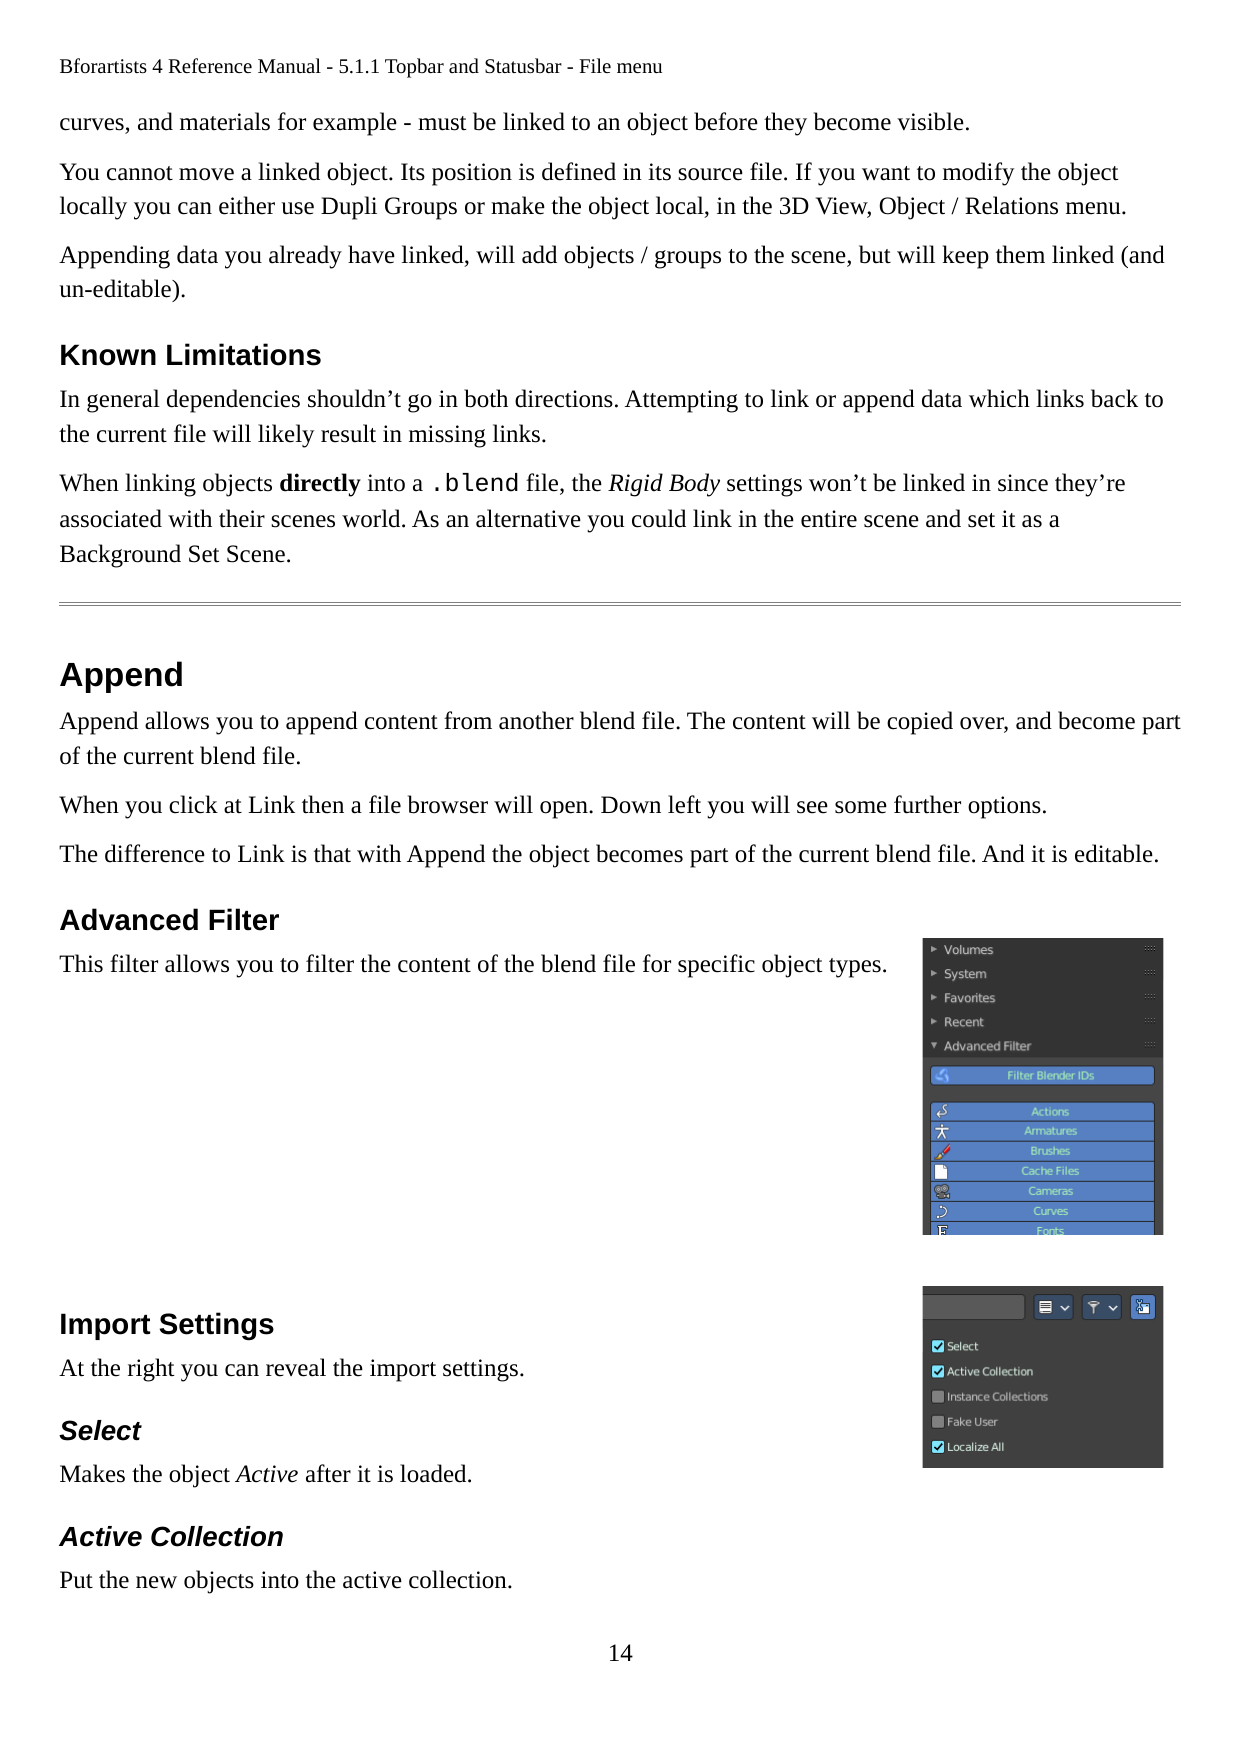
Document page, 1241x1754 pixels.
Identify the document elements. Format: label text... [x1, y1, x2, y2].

subtitle Append [59, 655, 1181, 694]
text curves, and materials for example - must be linked to an object before they become visible. [59, 107, 1181, 136]
subtitle Select [59, 1414, 922, 1446]
text Put the new objects into the active collection. [59, 1565, 1181, 1594]
text At the right you can reveal the import settings. [59, 1353, 922, 1382]
subtitle Advanced Filter [59, 902, 1181, 936]
subtitle [1164, 1307, 1181, 1341]
text Makes the object Active after it is loaded. [59, 1459, 1181, 1488]
subtitle Import Settings [59, 1307, 922, 1341]
text You cannot move a linked object. Its position is defined in its source file. If you want to modify the object locally you can either use Dupli Groups or make the object local, in the 3D View, Object / Relations menu. [59, 157, 1181, 220]
subtitle [1164, 1414, 1181, 1446]
subtitle Known Limitations [59, 338, 1181, 372]
picture [922, 1286, 1164, 1468]
subtitle Active Collection [59, 1521, 1181, 1552]
text This filter allows you to filter the content of the blend file for specific object types. [59, 949, 922, 977]
text Append allows you to append content from another blend file. The content will be copied over, and become part of the current blend file. [59, 706, 1181, 769]
text The difference to Link is that with Append the object becomes part of the current blend file. And it is editable. [59, 839, 1181, 868]
picture [922, 938, 1164, 1235]
text In general dependencies shouldn’t go in both directions. Attempting to link or append data which links back to the current file will likely result in missing links. [59, 384, 1181, 448]
text Appending data you already have linked, will add objects / groups to the scene, but will keep them linked (and un-editable). [59, 240, 1181, 303]
text When linking objects directly into a .blend file, the Rigid Body settings won’t be linked in since they’re associated with their scenes world. As an alternative you could link in the entire scene and set it as a Background Set Scene. [59, 468, 1181, 568]
text When you click at Link then a file browser will open. Down left you will see some further options. [59, 790, 1181, 818]
